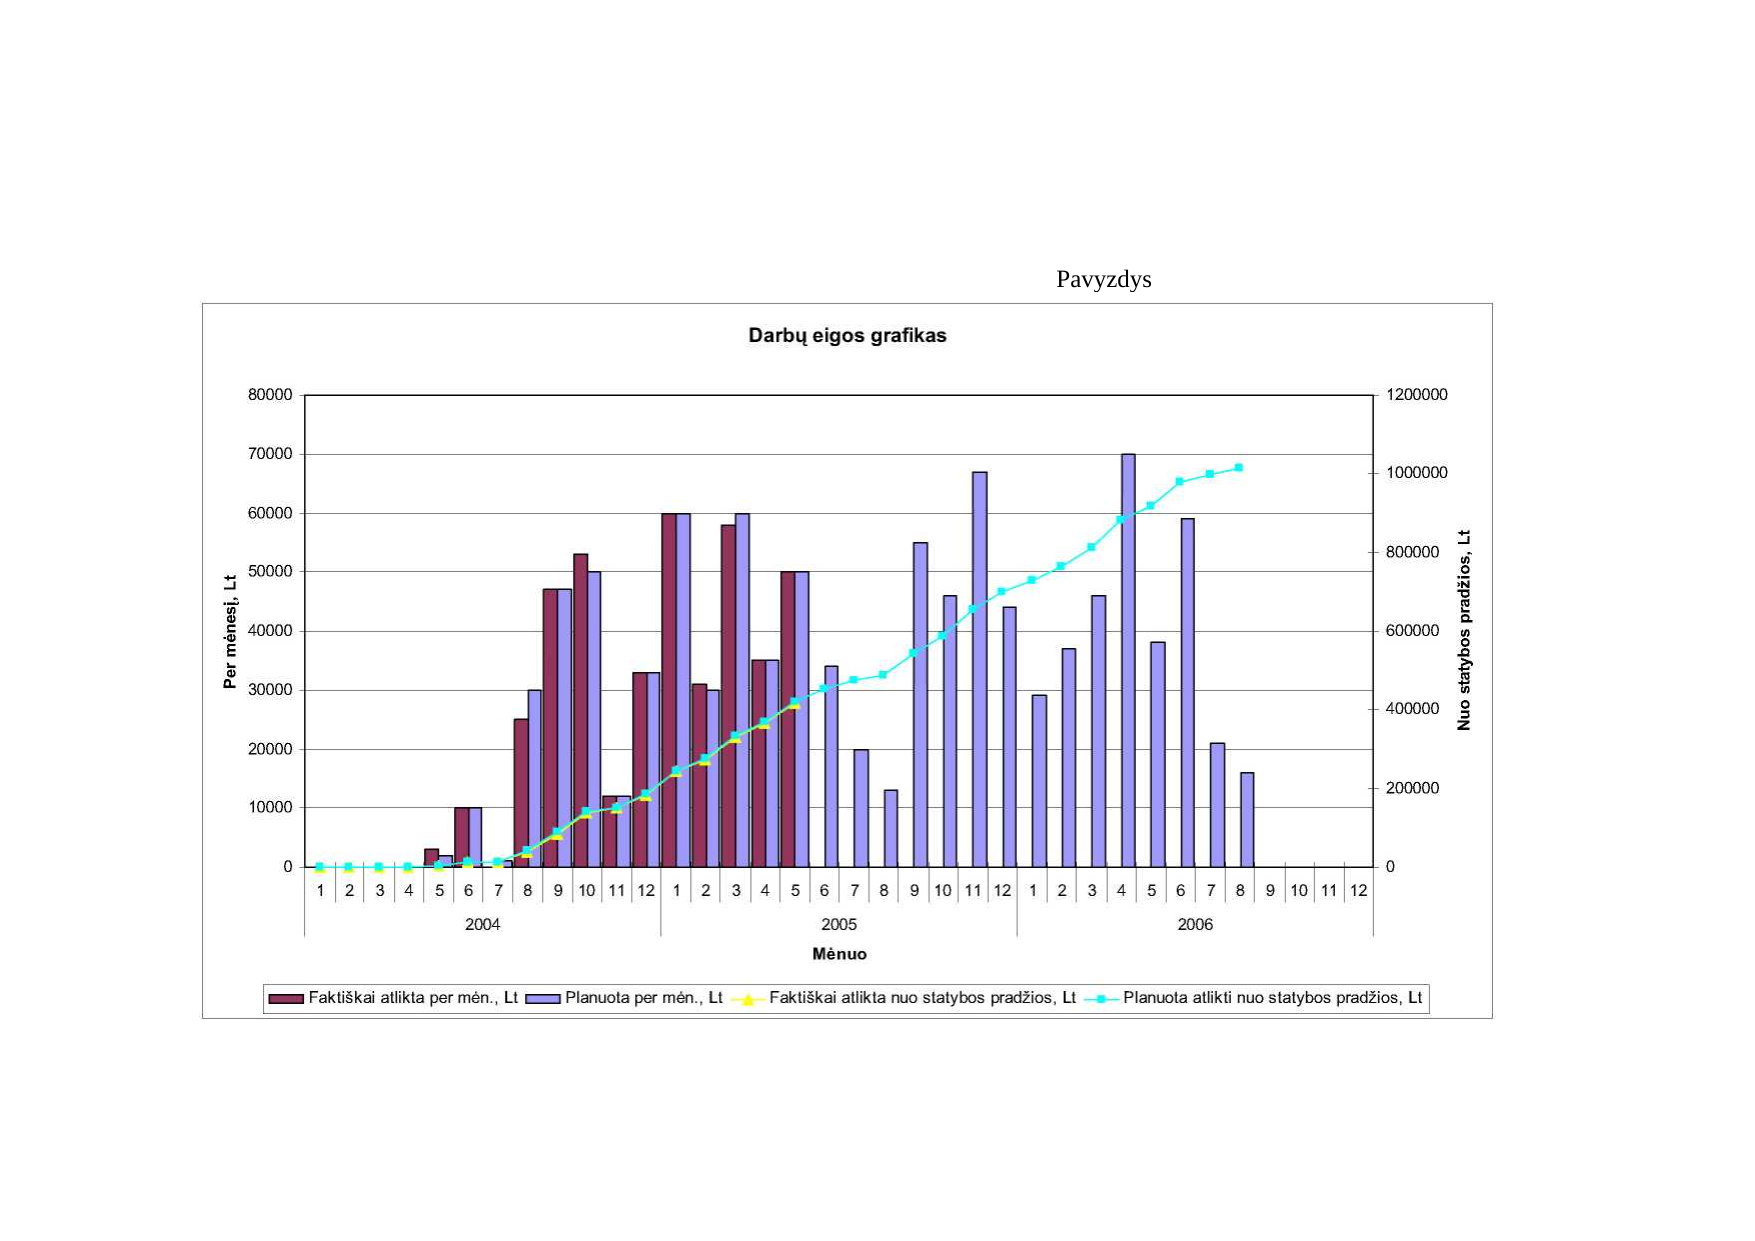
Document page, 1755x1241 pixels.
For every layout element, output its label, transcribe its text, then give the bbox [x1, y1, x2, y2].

text Pavyzdys [118, 264, 1636, 293]
